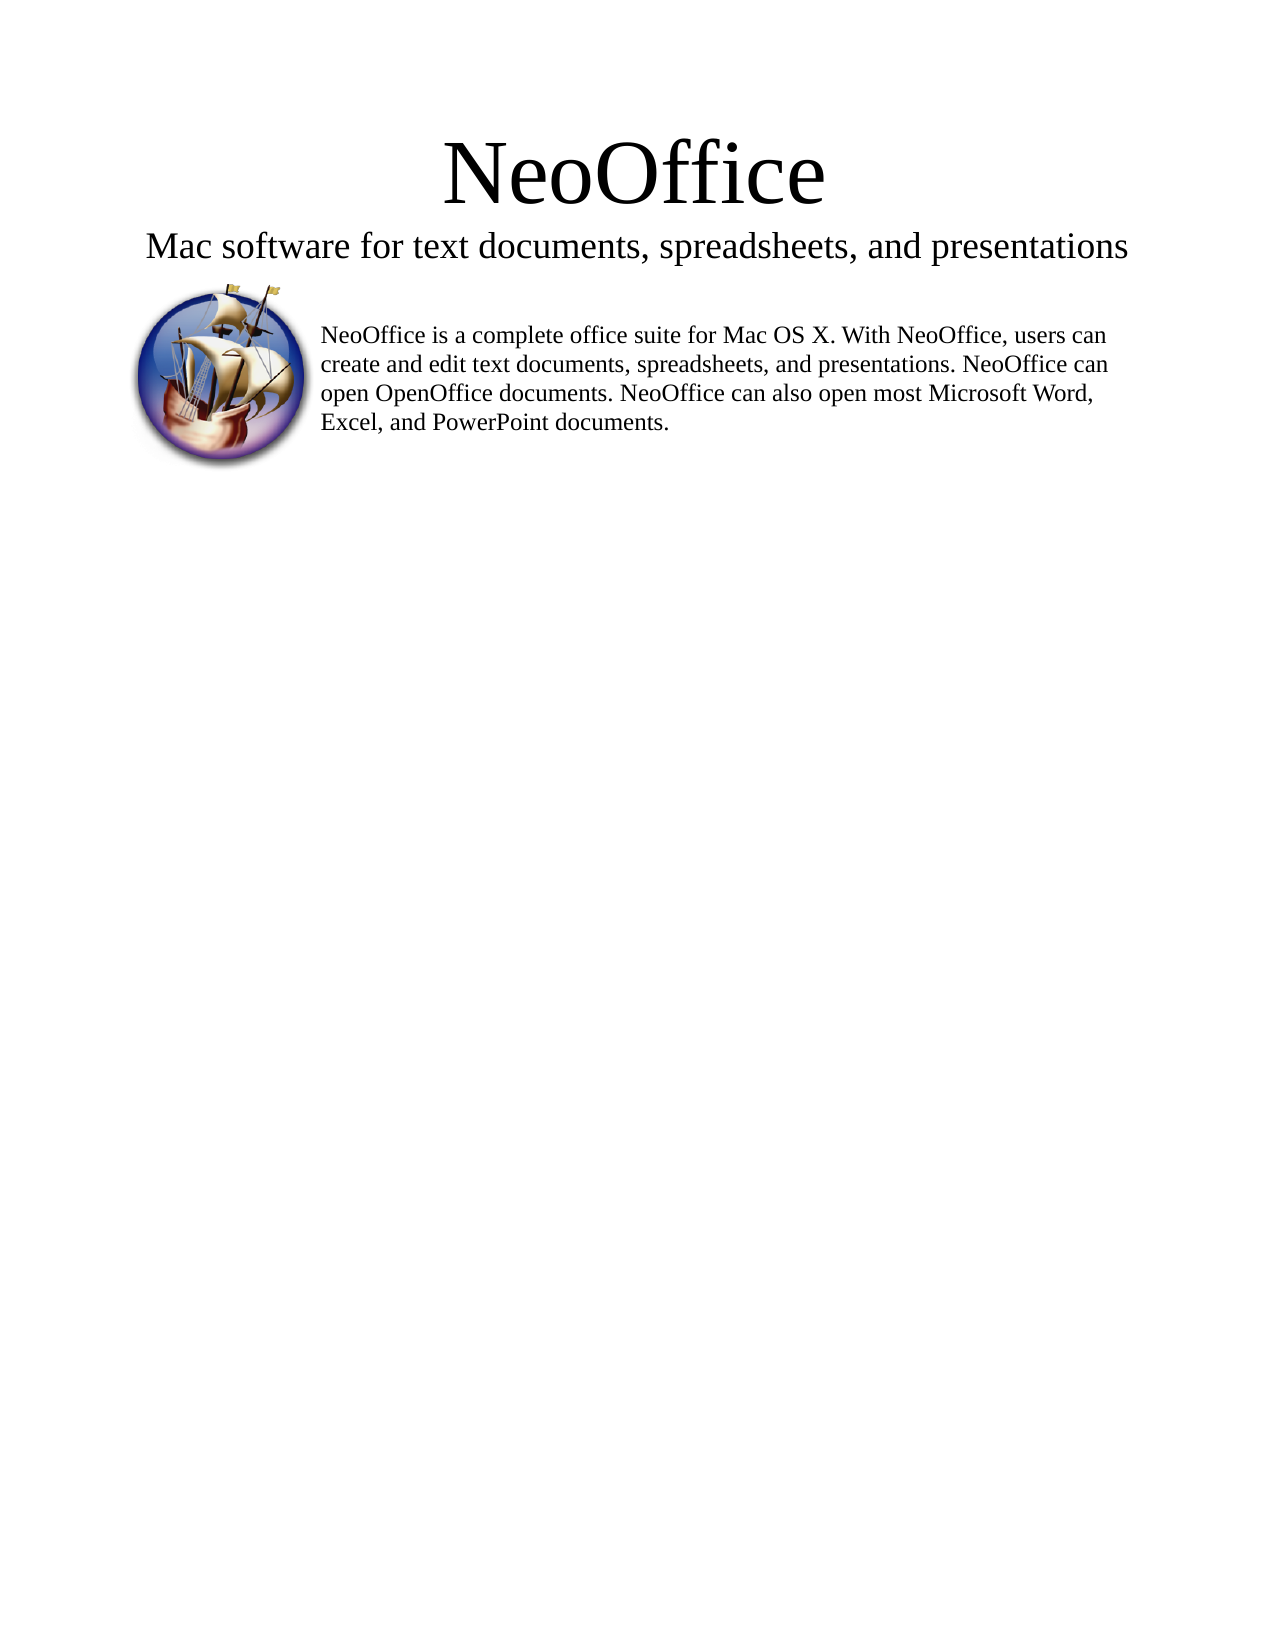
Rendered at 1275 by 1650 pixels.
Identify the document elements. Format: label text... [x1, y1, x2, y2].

picture [120, 276, 321, 476]
text NeoOffice is a complete office suite for Mac OS X. With NeoOffice, users can create and edit text documents, spreadsheets, and presentations. NeoOffice can open OpenOffice documents. NeoOffice can also open most Microsoft Word, Excel, and PowerPoint documents. [321, 320, 1157, 435]
text NeoOffice Mac software for text documents, spreadsheets, and presentations [118, 118, 1157, 267]
